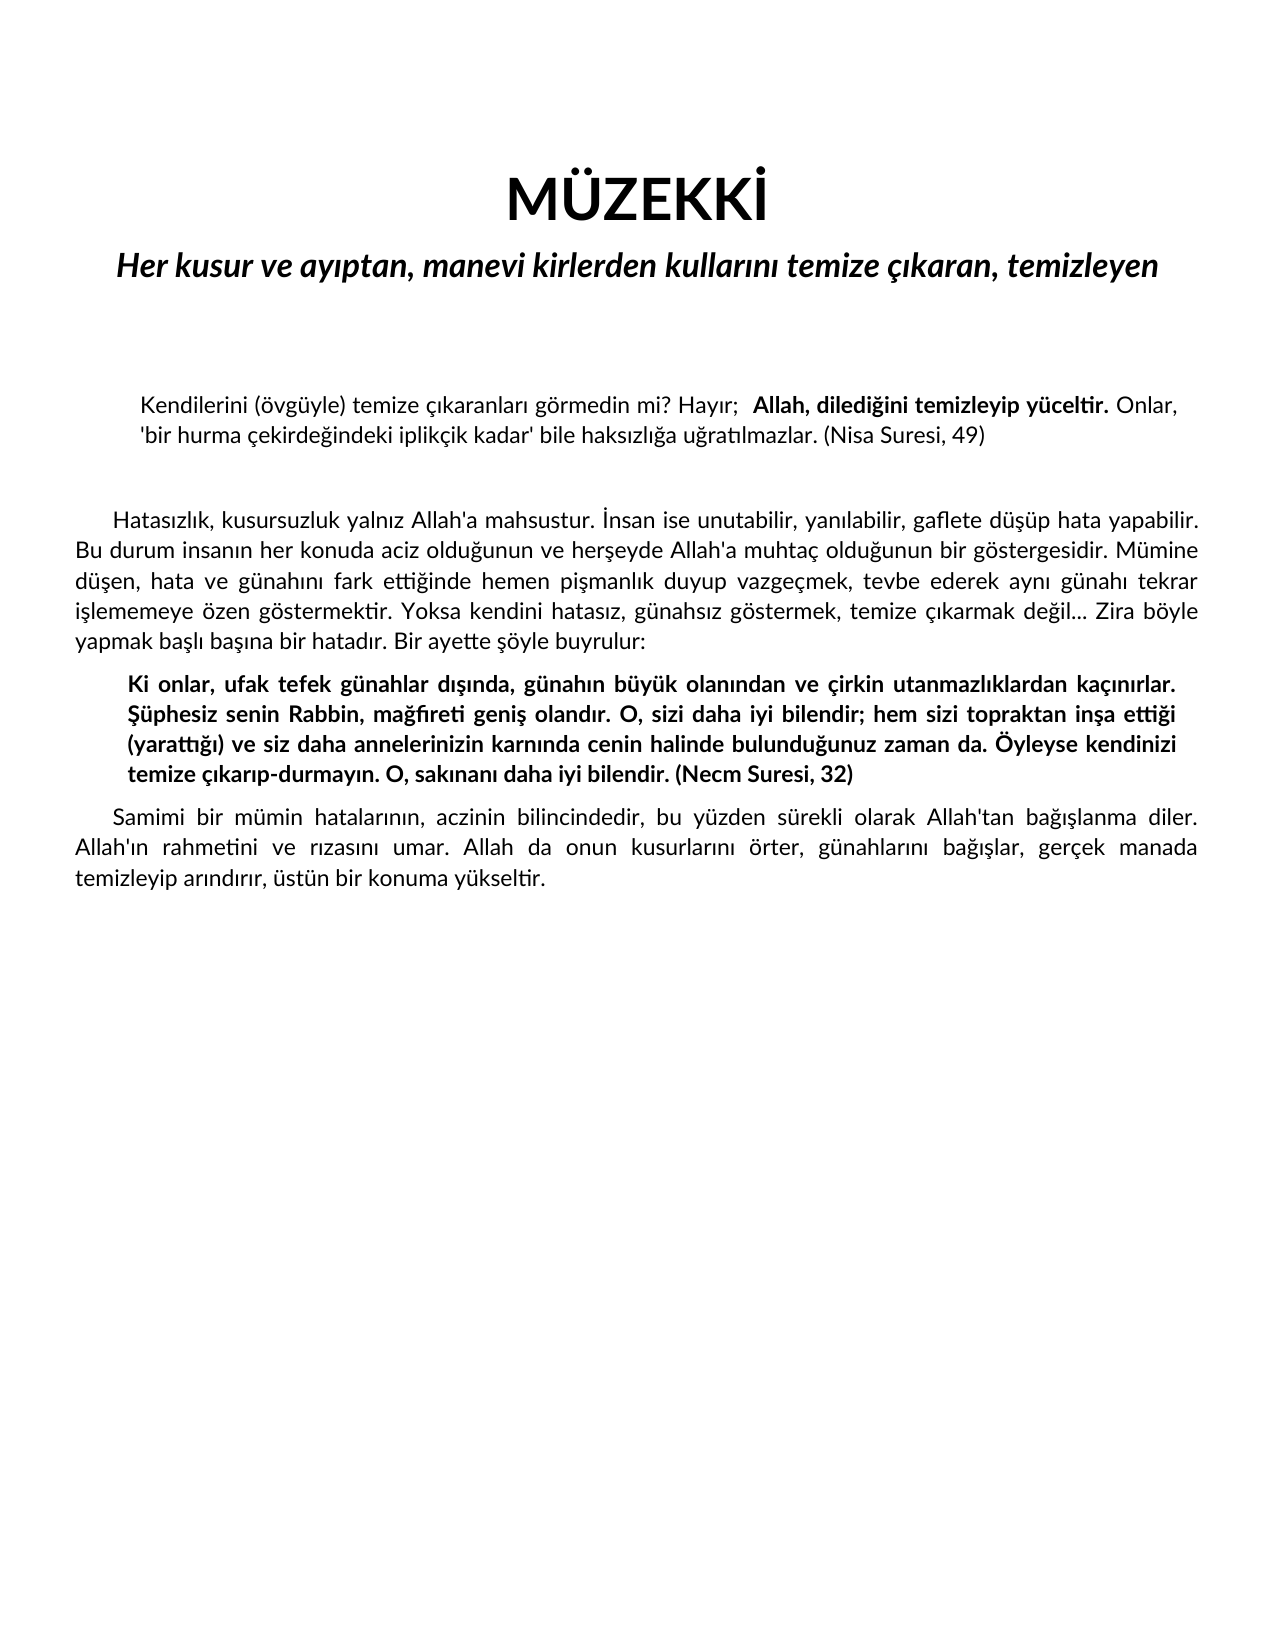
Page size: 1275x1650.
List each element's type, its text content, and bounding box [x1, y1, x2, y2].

text Hatasızlık, kusursuzluk yalnız Allah'a mahsustur. İnsan ise unutabilir, yanılabilir, gaflete düşüp hata yapabilir. Bu durum insanın her konuda aciz olduğunun ve herşeyde Allah'a muhtaç olduğunun bir göstergesidir. Mümine düşen, hata ve günahını fark ettiğinde hemen pişmanlık duyup vazgeçmek, tevbe ederek aynı günahı tekrar işlememeye özen göstermektir. Yoksa kendini hatasız, günahsız göstermek, temize çıkarmak değil... Zira böyle yapmak başlı başına bir hatadır. Bir ayette şöyle buyrulur: [75, 506, 1200, 654]
text Ki onlar, ufak tefek günahlar dışında, günahın büyük olanından ve çirkin utanmazlıklardan kaçınırlar. Şüphesiz senin Rabbin, mağfireti geniş olandır. O, sizi daha iyi bilendir; hem sizi topraktan inşa ettiği (yarattığı) ve siz daha annelerinizin karnında cenin halinde bulunduğunuz zaman da. Öyleyse kendinizi temize çıkarıp-durmayın. O, sakınanı daha iyi bilendir. (Necm Suresi, 32) [127, 669, 1177, 788]
text Her kusur ve ayıptan, manevi kirlerden kullarını temize çıkaran, temizleyen [75, 245, 1200, 285]
text Kendilerini (övgüyle) temize çıkaranları görmedin mi? Hayır; Allah, dilediğini temizleyip yüceltir. Onlar, 'bir hurma çekirdeğindeki iplikçik kadar' bile haksızlığa uğratılmazlar. (Nisa Suresi, 49) [140, 390, 1178, 448]
subtitle MÜZEKKİ [75, 162, 1200, 232]
text Samimi bir mümin hatalarının, aczinin bilincindedir, bu yüzden sürekli olarak Allah'tan bağışlanma diler. Allah'ın rahmetini ve rızasını umar. Allah da onun kusurlarını örter, günahlarını bağışlar, gerçek manada temizleyip arındırır, üstün bir konuma yükseltir. [75, 803, 1200, 891]
